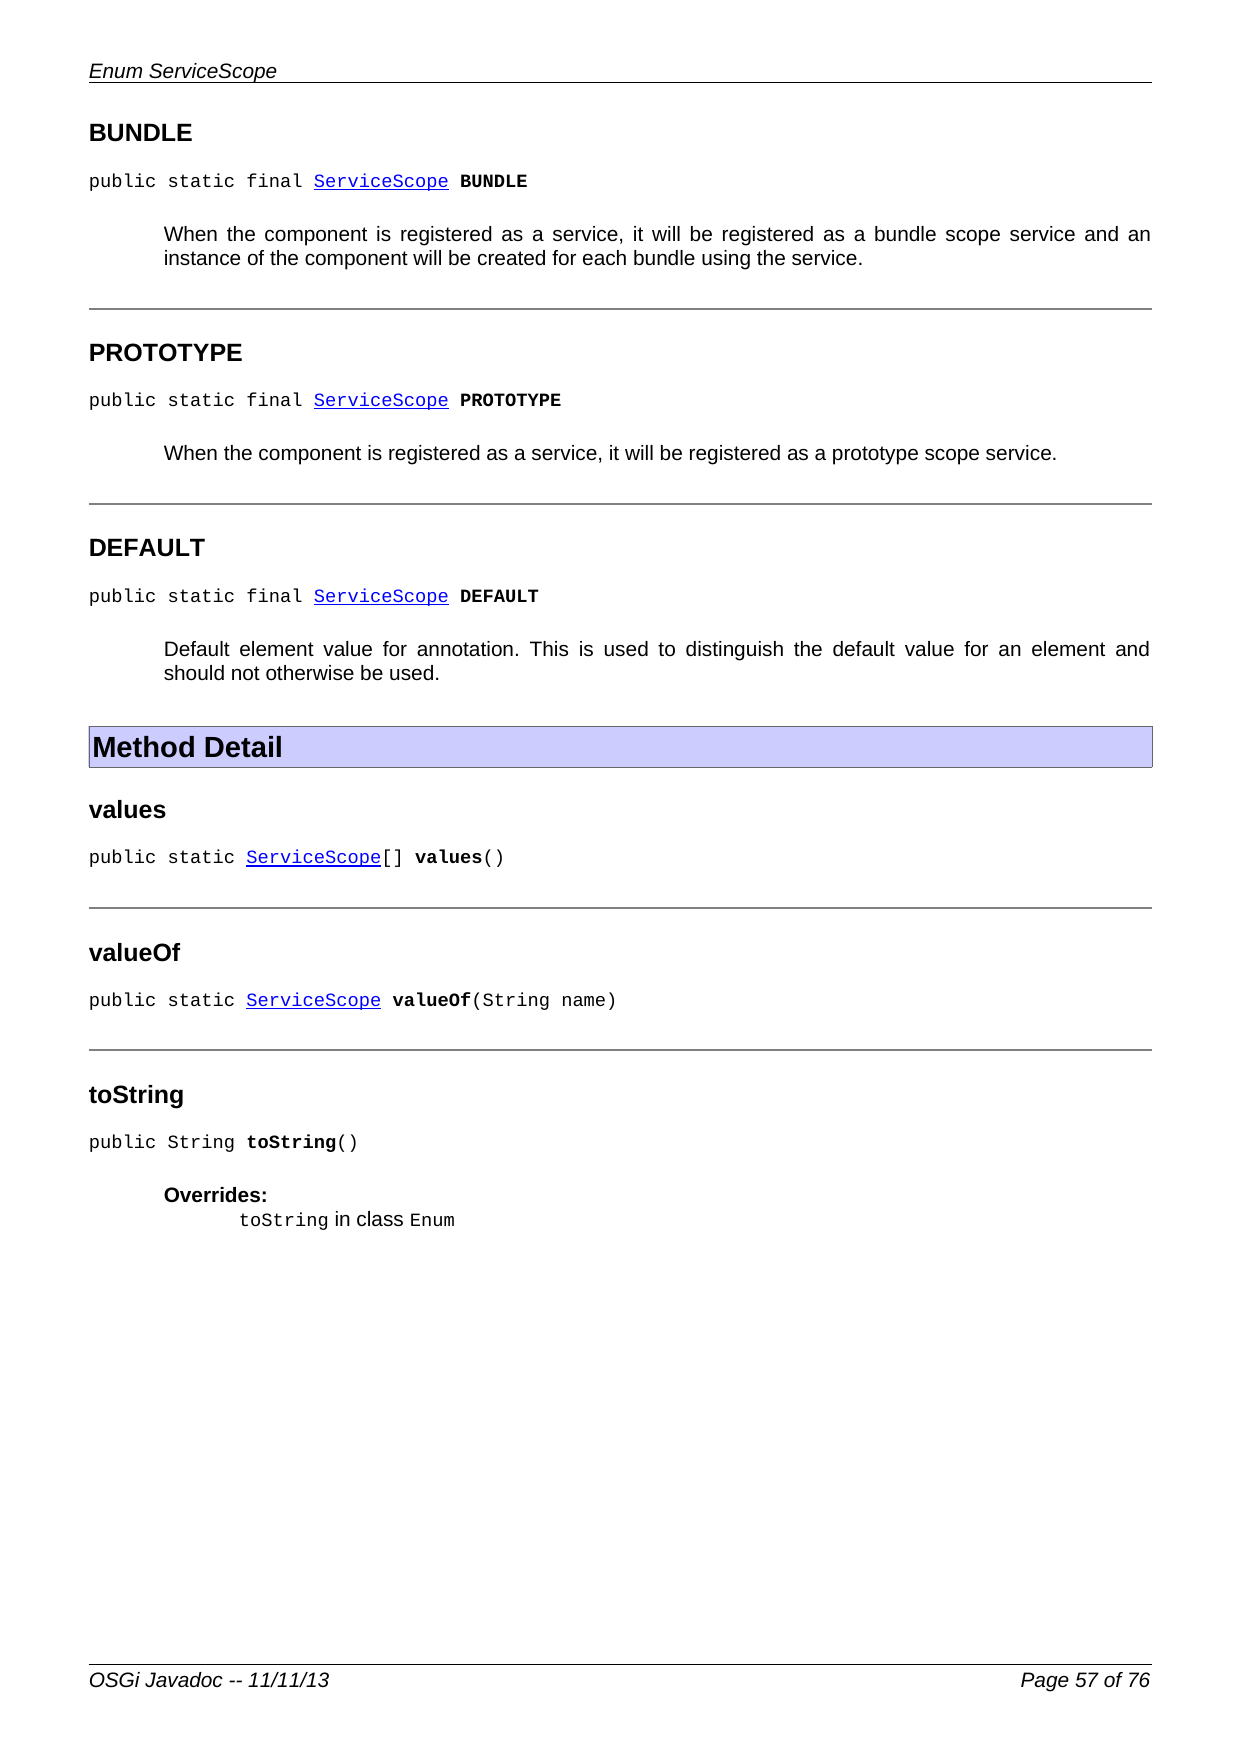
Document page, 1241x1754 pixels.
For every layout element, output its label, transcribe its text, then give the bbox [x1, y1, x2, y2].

subtitle DEFAULT [88, 533, 1152, 562]
subtitle toString [88, 1080, 1152, 1109]
subtitle BUNDLE [88, 118, 1152, 147]
subtitle values [88, 795, 1152, 824]
text Default element value for annotation. This is used to distinguish the default value for an element and should not otherwise be used. [163, 637, 1152, 685]
text public static final ServiceScope BUNDLE [88, 171, 1152, 193]
text public static ServiceScope valueOf(String name) [88, 990, 1152, 1012]
text public static final ServiceScope PROTOTYPE [88, 391, 1152, 412]
text public static final ServiceScope DEFAULT [88, 586, 1152, 608]
text toString in class Enum [238, 1207, 1152, 1232]
text Overrides: [163, 1183, 1152, 1207]
text When the component is registered as a service, it will be registered as a bundle scope service and an instance of the component will be created for each bundle using the service. [163, 222, 1152, 270]
text public String toString() [88, 1133, 1152, 1154]
text public static ServiceScope[] values() [88, 848, 1152, 869]
subtitle Method Detail [90, 727, 1152, 767]
subtitle valueOf [88, 937, 1152, 966]
text When the component is registered as a service, it will be registered as a prototype scope service. [163, 441, 1152, 465]
subtitle PROTOTYPE [88, 338, 1152, 367]
